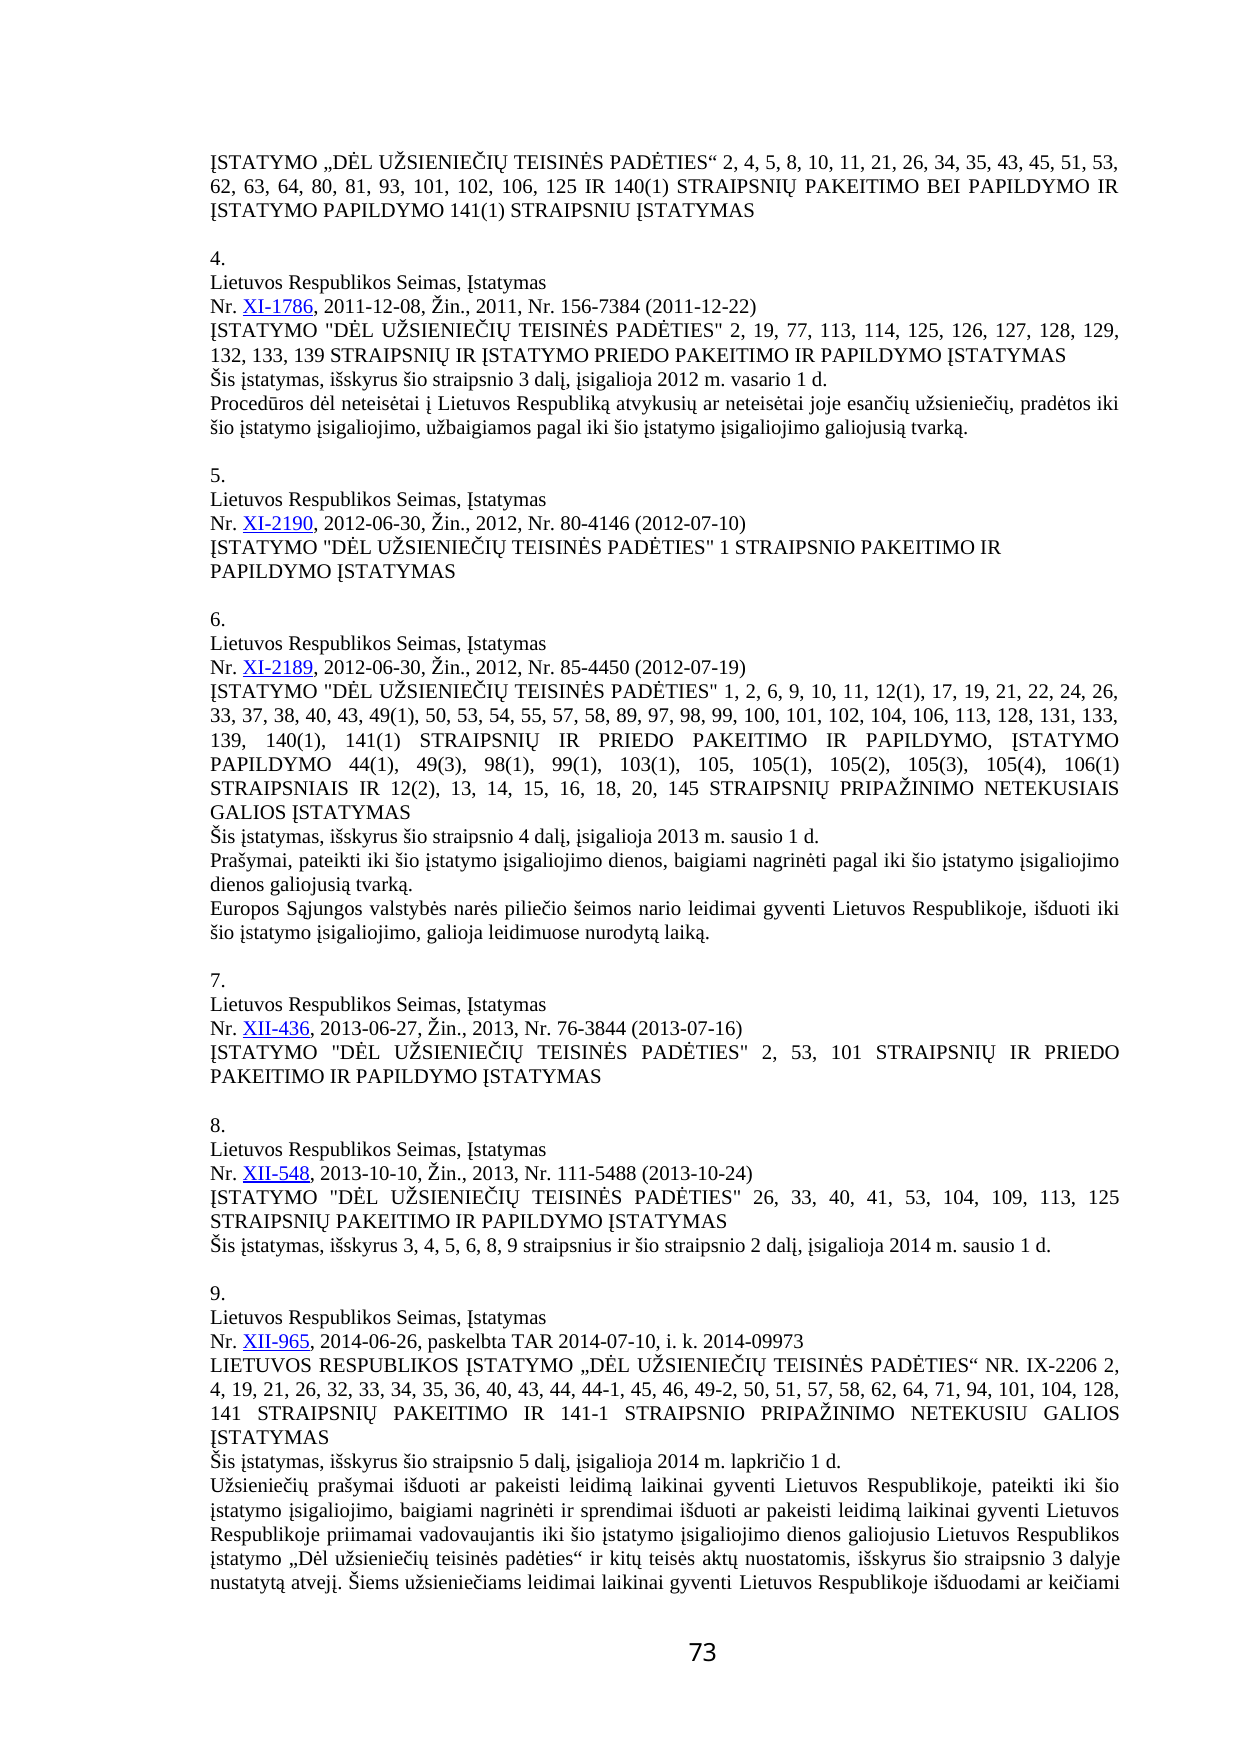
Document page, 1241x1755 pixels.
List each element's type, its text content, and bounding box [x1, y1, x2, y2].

text ĮSTATYMO "DĖL UŽSIENIEČIŲ TEISINĖS PADĖTIES" 26, 33, 40, 41, 53, 104, 109, 113, 125 STRAIPSNIŲ PAKEITIMO IR PAPILDYMO ĮSTATYMAS [210, 1185, 1120, 1233]
text 5. [210, 463, 1120, 487]
text ĮSTATYMO „DĖL UŽSIENIEČIŲ TEISINĖS PADĖTIES“ 2, 4, 5, 8, 10, 11, 21, 26, 34, 35, 43, 45, 51, 53, 62, 63, 64, 80, 81, 93, 101, 102, 106, 125 IR 140(1) STRAIPSNIŲ PAKEITIMO BEI PAPILDYMO IR ĮSTATYMO PAPILDYMO 141(1) STRAIPSNIU ĮSTATYMAS [210, 150, 1120, 222]
text 6. [210, 607, 1120, 631]
text ĮSTATYMO "DĖL UŽSIENIEČIŲ TEISINĖS PADĖTIES" 2, 19, 77, 113, 114, 125, 126, 127, 128, 129, 132, 133, 139 STRAIPSNIŲ IR ĮSTATYMO PRIEDO PAKEITIMO IR PAPILDYMO ĮSTATYMAS [210, 318, 1120, 367]
text Nr. XII-548, 2013-10-10, Žin., 2013, Nr. 111-5488 (2013-10-24) [210, 1161, 1120, 1185]
text 7. [210, 968, 1120, 992]
text Lietuvos Respublikos Seimas, Įstatymas [210, 487, 1120, 511]
text Nr. XI-2190, 2012-06-30, Žin., 2012, Nr. 80-4146 (2012-07-10) [210, 511, 1120, 535]
text Šis įstatymas, išskyrus šio straipsnio 3 dalį, įsigalioja 2012 m. vasario 1 d. [210, 367, 1120, 391]
text Nr. XI-1786, 2011-12-08, Žin., 2011, Nr. 156-7384 (2011-12-22) [210, 294, 1120, 318]
text Lietuvos Respublikos Seimas, Įstatymas [210, 1137, 1120, 1161]
text Šis įstatymas, išskyrus šio straipsnio 4 dalį, įsigalioja 2013 m. sausio 1 d. [210, 824, 1120, 848]
text ĮSTATYMO "DĖL UŽSIENIEČIŲ TEISINĖS PADĖTIES" 2, 53, 101 STRAIPSNIŲ IR PRIEDO PAKEITIMO IR PAPILDYMO ĮSTATYMAS [210, 1040, 1120, 1088]
text 4. [210, 246, 1120, 270]
text 9. [210, 1281, 1120, 1305]
text ĮSTATYMO "DĖL UŽSIENIEČIŲ TEISINĖS PADĖTIES" 1 STRAIPSNIO PAKEITIMO IR PAPILDYMO ĮSTATYMAS [210, 535, 1120, 583]
text Nr. XII-965, 2014-06-26, paskelbta TAR 2014-07-10, i. k. 2014-09973 [210, 1329, 1120, 1353]
text Užsieniečių prašymai išduoti ar pakeisti leidimą laikinai gyventi Lietuvos Respublikoje, pateikti iki šio įstatymo įsigaliojimo, baigiami nagrinėti ir sprendimai išduoti ar pakeisti leidimą laikinai gyventi Lietuvos Respublikoje priimamai vadovaujantis iki šio įstatymo įsigaliojimo dienos galiojusio Lietuvos Respublikos įstatymo „Dėl užsieniečių teisinės padėties“ ir kitų teisės aktų nuostatomis, išskyrus šio straipsnio 3 dalyje nustatytą atvejį. Šiems užsieniečiams leidimai laikinai gyventi Lietuvos Respublikoje išduodami ar keičiami [210, 1473, 1120, 1594]
text Šis įstatymas, išskyrus šio straipsnio 5 dalį, įsigalioja 2014 m. lapkričio 1 d. [210, 1449, 1120, 1473]
text Lietuvos Respublikos Seimas, Įstatymas [210, 631, 1120, 655]
text Europos Sąjungos valstybės narės piliečio šeimos nario leidimai gyventi Lietuvos Respublikoje, išduoti iki šio įstatymo įsigaliojimo, galioja leidimuose nurodytą laiką. [210, 896, 1120, 944]
text Lietuvos Respublikos Seimas, Įstatymas [210, 270, 1120, 294]
text Lietuvos Respublikos Seimas, Įstatymas [210, 1305, 1120, 1329]
text ĮSTATYMO "DĖL UŽSIENIEČIŲ TEISINĖS PADĖTIES" 1, 2, 6, 9, 10, 11, 12(1), 17, 19, 21, 22, 24, 26, 33, 37, 38, 40, 43, 49(1), 50, 53, 54, 55, 57, 58, 89, 97, 98, 99, 100, 101, 102, 104, 106, 113, 128, 131, 133, 139, 140(1), 141(1) STRAIPSNIŲ IR PRIEDO PAKEITIMO IR PAPILDYMO, ĮSTATYMO PAPILDYMO 44(1), 49(3), 98(1), 99(1), 103(1), 105, 105(1), 105(2), 105(3), 105(4), 106(1) STRAIPSNIAIS IR 12(2), 13, 14, 15, 16, 18, 20, 145 STRAIPSNIŲ PRIPAŽINIMO NETEKUSIAIS GALIOS ĮSTATYMAS [210, 679, 1120, 824]
text Lietuvos Respublikos Seimas, Įstatymas [210, 992, 1120, 1016]
text Prašymai, pateikti iki šio įstatymo įsigaliojimo dienos, baigiami nagrinėti pagal iki šio įstatymo įsigaliojimo dienos galiojusią tvarką. [210, 848, 1120, 896]
text Šis įstatymas, išskyrus 3, 4, 5, 6, 8, 9 straipsnius ir šio straipsnio 2 dalį, įsigalioja 2014 m. sausio 1 d. [210, 1233, 1120, 1257]
text Procedūros dėl neteisėtai į Lietuvos Respubliką atvykusių ar neteisėtai joje esančių užsieniečių, pradėtos iki šio įstatymo įsigaliojimo, užbaigiamos pagal iki šio įstatymo įsigaliojimo galiojusią tvarką. [210, 391, 1120, 439]
text LIETUVOS RESPUBLIKOS ĮSTATYMO „DĖL UŽSIENIEČIŲ TEISINĖS PADĖTIES“ NR. IX-2206 2, 4, 19, 21, 26, 32, 33, 34, 35, 36, 40, 43, 44, 44-1, 45, 46, 49-2, 50, 51, 57, 58, 62, 64, 71, 94, 101, 104, 128, 141 STRAIPSNIŲ PAKEITIMO IR 141-1 STRAIPSNIO PRIPAŽINIMO NETEKUSIU GALIOS ĮSTATYMAS [210, 1353, 1120, 1449]
text 8. [210, 1112, 1120, 1137]
text Nr. XI-2189, 2012-06-30, Žin., 2012, Nr. 85-4450 (2012-07-19) [210, 655, 1120, 679]
text Nr. XII-436, 2013-06-27, Žin., 2013, Nr. 76-3844 (2013-07-16) [210, 1016, 1120, 1040]
